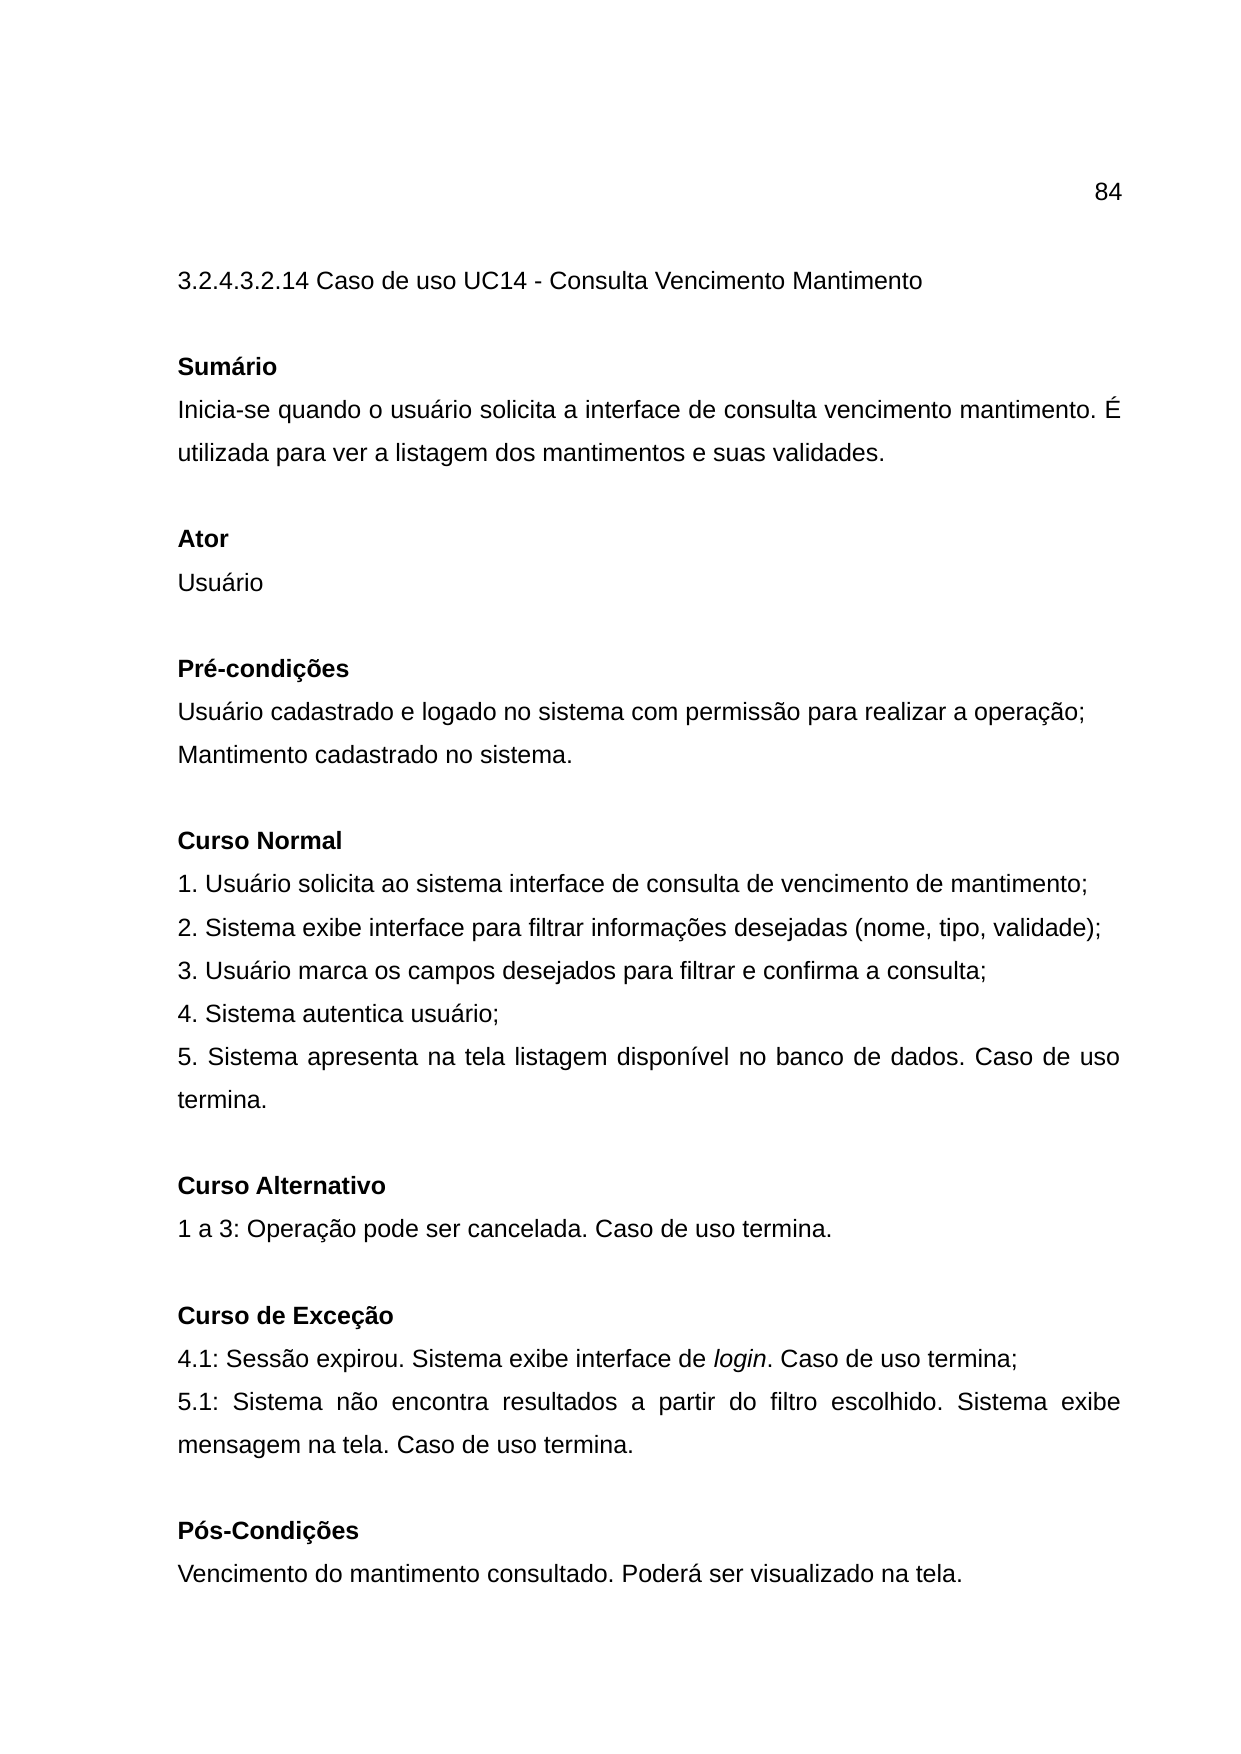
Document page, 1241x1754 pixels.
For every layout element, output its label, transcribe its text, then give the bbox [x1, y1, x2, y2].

text 1 a 3: Operação pode ser cancelada. Caso de uso termina. [177, 1214, 1122, 1243]
text Mantimento cadastrado no sistema. [177, 740, 1122, 769]
text Curso Alternativo [177, 1171, 1122, 1200]
text 5. Sistema apresenta na tela listagem disponível no banco de dados. Caso de uso termina. [177, 1042, 1122, 1114]
text Usuário cadastrado e logado no sistema com permissão para realizar a operação; [177, 697, 1122, 726]
text 5.1: Sistema não encontra resultados a partir do filtro escolhido. Sistema exibe mensagem na tela. Caso de uso termina. [177, 1387, 1122, 1459]
text 2. Sistema exibe interface para filtrar informações desejadas (nome, tipo, validade); [177, 913, 1122, 941]
text 4.1: Sessão expirou. Sistema exibe interface de login. Caso de uso termina; [177, 1344, 1122, 1373]
text Curso Normal [177, 826, 1122, 855]
text Vencimento do mantimento consultado. Poderá ser visualizado na tela. [177, 1559, 1122, 1588]
text Curso de Exceção [177, 1301, 1122, 1329]
text Pré-condições [177, 654, 1122, 683]
text 3. Usuário marca os campos desejados para filtrar e confirma a consulta; [177, 956, 1122, 984]
text Inicia-se quando o usuário solicita a interface de consulta vencimento mantimento. É utilizada para ver a listagem dos mantimentos e suas validades. [177, 395, 1122, 467]
text 1. Usuário solicita ao sistema interface de consulta de vencimento de mantimento; [177, 869, 1122, 898]
text 3.2.4.3.2.14 Caso de uso UC14 - Consulta Vencimento Mantimento [177, 266, 1122, 294]
text Ator [177, 524, 1122, 553]
text 4. Sistema autentica usuário; [177, 999, 1122, 1028]
text Pós-Condições [177, 1516, 1122, 1545]
text Sumário [177, 352, 1122, 381]
text Usuário [177, 568, 1122, 596]
